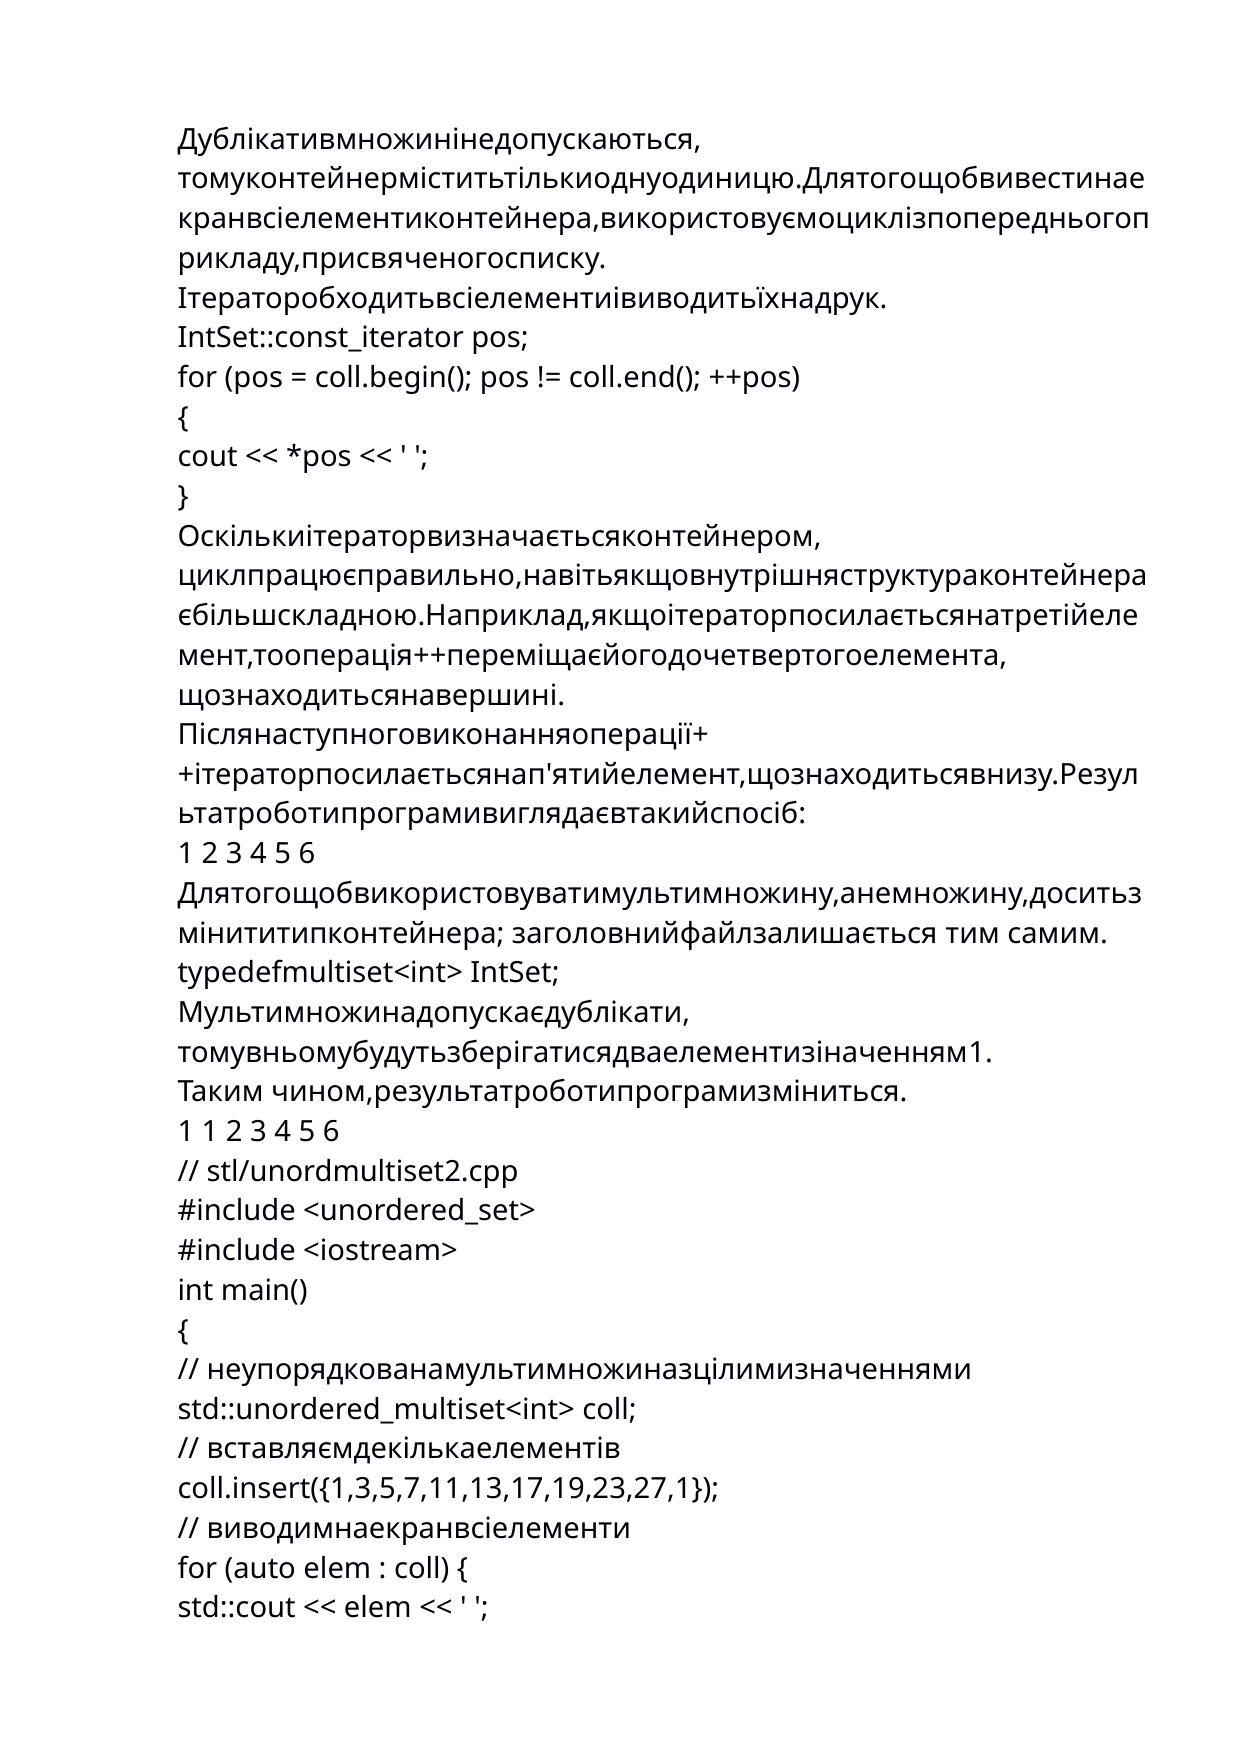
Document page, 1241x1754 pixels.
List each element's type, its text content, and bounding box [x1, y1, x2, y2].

text IntSet::const_iterator pos; [177, 317, 1152, 356]
text { [177, 1309, 1152, 1348]
text int main() [177, 1269, 1152, 1309]
text // stl/unordmultiset2.cpp [177, 1150, 1152, 1190]
text Длятогощобвикористовуватимультимножину,анемножину,доситьзмінититипконтейнера; заголовнийфайлзалишається тим самим. [177, 872, 1152, 952]
text std::cout << elem << ' '; [177, 1587, 1152, 1626]
text #include <iostream> [177, 1229, 1152, 1269]
text std::unordered_multiset<int> coll; [177, 1388, 1152, 1428]
text for (pos = coll.begin(); pos != coll.end(); ++pos) [177, 356, 1152, 396]
text Таким чином,результатроботипрограмизміниться. [177, 1071, 1152, 1110]
text // неупорядкованамультимножиназцілимизначеннями [177, 1348, 1152, 1388]
text coll.insert({1,3,5,7,11,13,17,19,23,27,1}); [177, 1467, 1152, 1507]
text for (auto elem : coll) { [177, 1547, 1152, 1587]
text Ітераторобходитьвсіелементиівиводитьїхнадрук. [177, 277, 1152, 317]
text #include <unordered_set> [177, 1190, 1152, 1229]
text Оскількиітераторвизначаєтьсяконтейнером, циклпрацюєправильно,навітьякщовнутрішняструктураконтейнераєбільшскладною.Наприклад,якщоітераторпосилаєтьсянатретійелемент,тооперація++переміщаєйогодочетвертогоелемента, щознаходитьсянавершині. [177, 515, 1152, 713]
text Мультимножинадопускаєдублікати, томувньомубудутьзберігатисядваелементизіначенням1. [177, 991, 1152, 1071]
text // вставляємдекількаелементів [177, 1428, 1152, 1467]
text Післянаступноговиконанняоперації++ітераторпосилаєтьсянап'ятийелемент,щознаходитьсявнизу.Результатроботипрограмивиглядаєвтакийспосіб: [177, 713, 1152, 832]
text Дублікативмножинінедопускаються, томуконтейнерміститьтількиоднуодиницю.Длятогощобвивестинаекранвсіелементиконтейнера,використовуємоциклізпопередньогоприкладу,присвяченогосписку. [177, 118, 1152, 277]
text 1 2 3 4 5 6 [177, 832, 1152, 872]
text { [177, 396, 1152, 436]
text cout << *pos << ' '; [177, 436, 1152, 475]
text // виводимнаекранвсіелементи [177, 1507, 1152, 1547]
text } [177, 475, 1152, 515]
text 1 1 2 3 4 5 6 [177, 1110, 1152, 1150]
text typedefmultiset<int> IntSet; [177, 952, 1152, 991]
